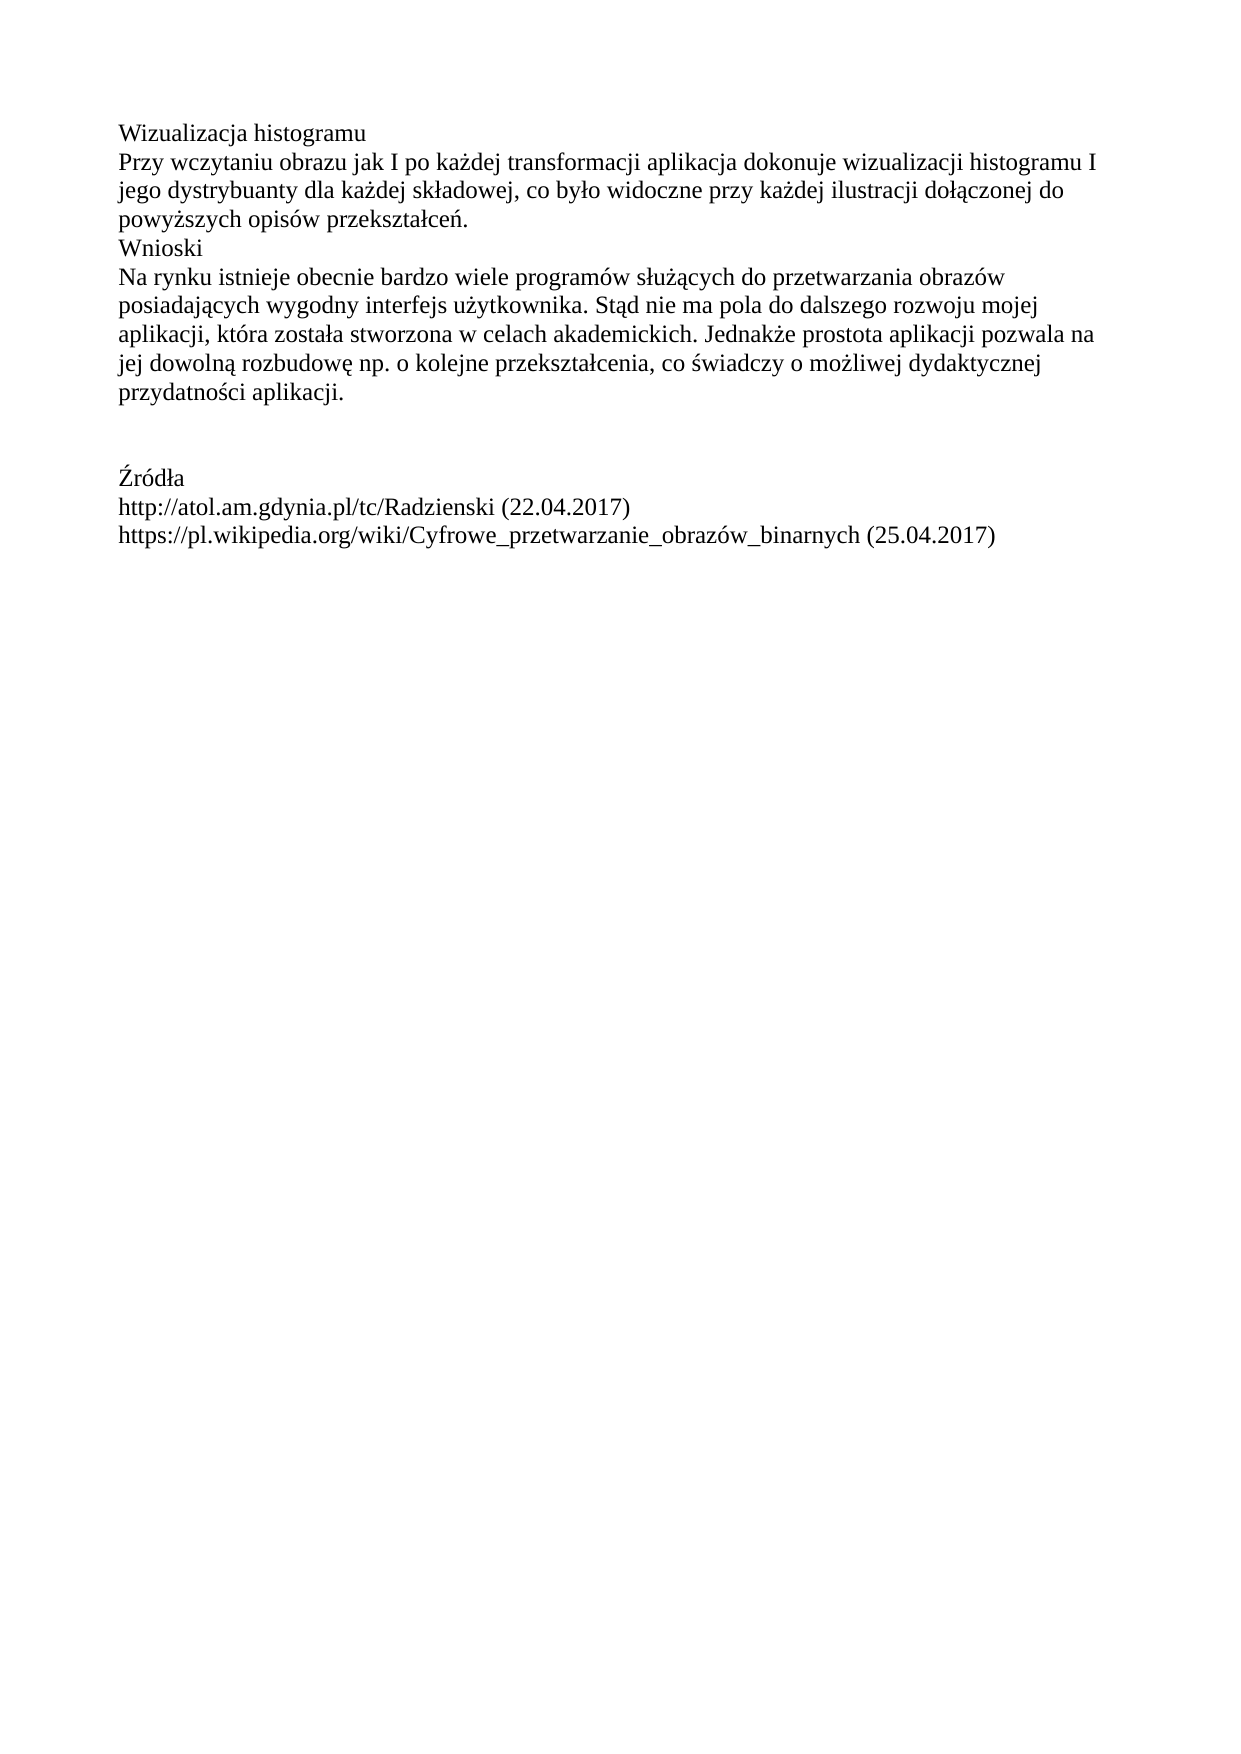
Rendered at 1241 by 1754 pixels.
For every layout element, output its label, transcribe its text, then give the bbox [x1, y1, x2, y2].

text http://atol.am.gdynia.pl/tc/Radzienski (22.04.2017) [118, 492, 1122, 521]
text Wizualizacja histogramu [118, 118, 1122, 147]
text Przy wczytaniu obrazu jak I po każdej transformacji aplikacja dokonuje wizualizacji histogramu I jego dystrybuanty dla każdej składowej, co było widoczne przy każdej ilustracji dołączonej do powyższych opisów przekształceń. [118, 147, 1122, 233]
text Wnioski [118, 233, 1122, 262]
text Na rynku istnieje obecnie bardzo wiele programów służących do przetwarzania obrazów posiadających wygodny interfejs użytkownika. Stąd nie ma pola do dalszego rozwoju mojej aplikacji, która została stworzona w celach akademickich. Jednakże prostota aplikacji pozwala na jej dowolną rozbudowę np. o kolejne przekształcenia, co świadczy o możliwej dydaktycznej przydatności aplikacji. [118, 262, 1122, 406]
text Źródła [118, 463, 1122, 492]
text https://pl.wikipedia.org/wiki/Cyfrowe_przetwarzanie_obrazów_binarnych (25.04.2017) [118, 521, 1122, 549]
